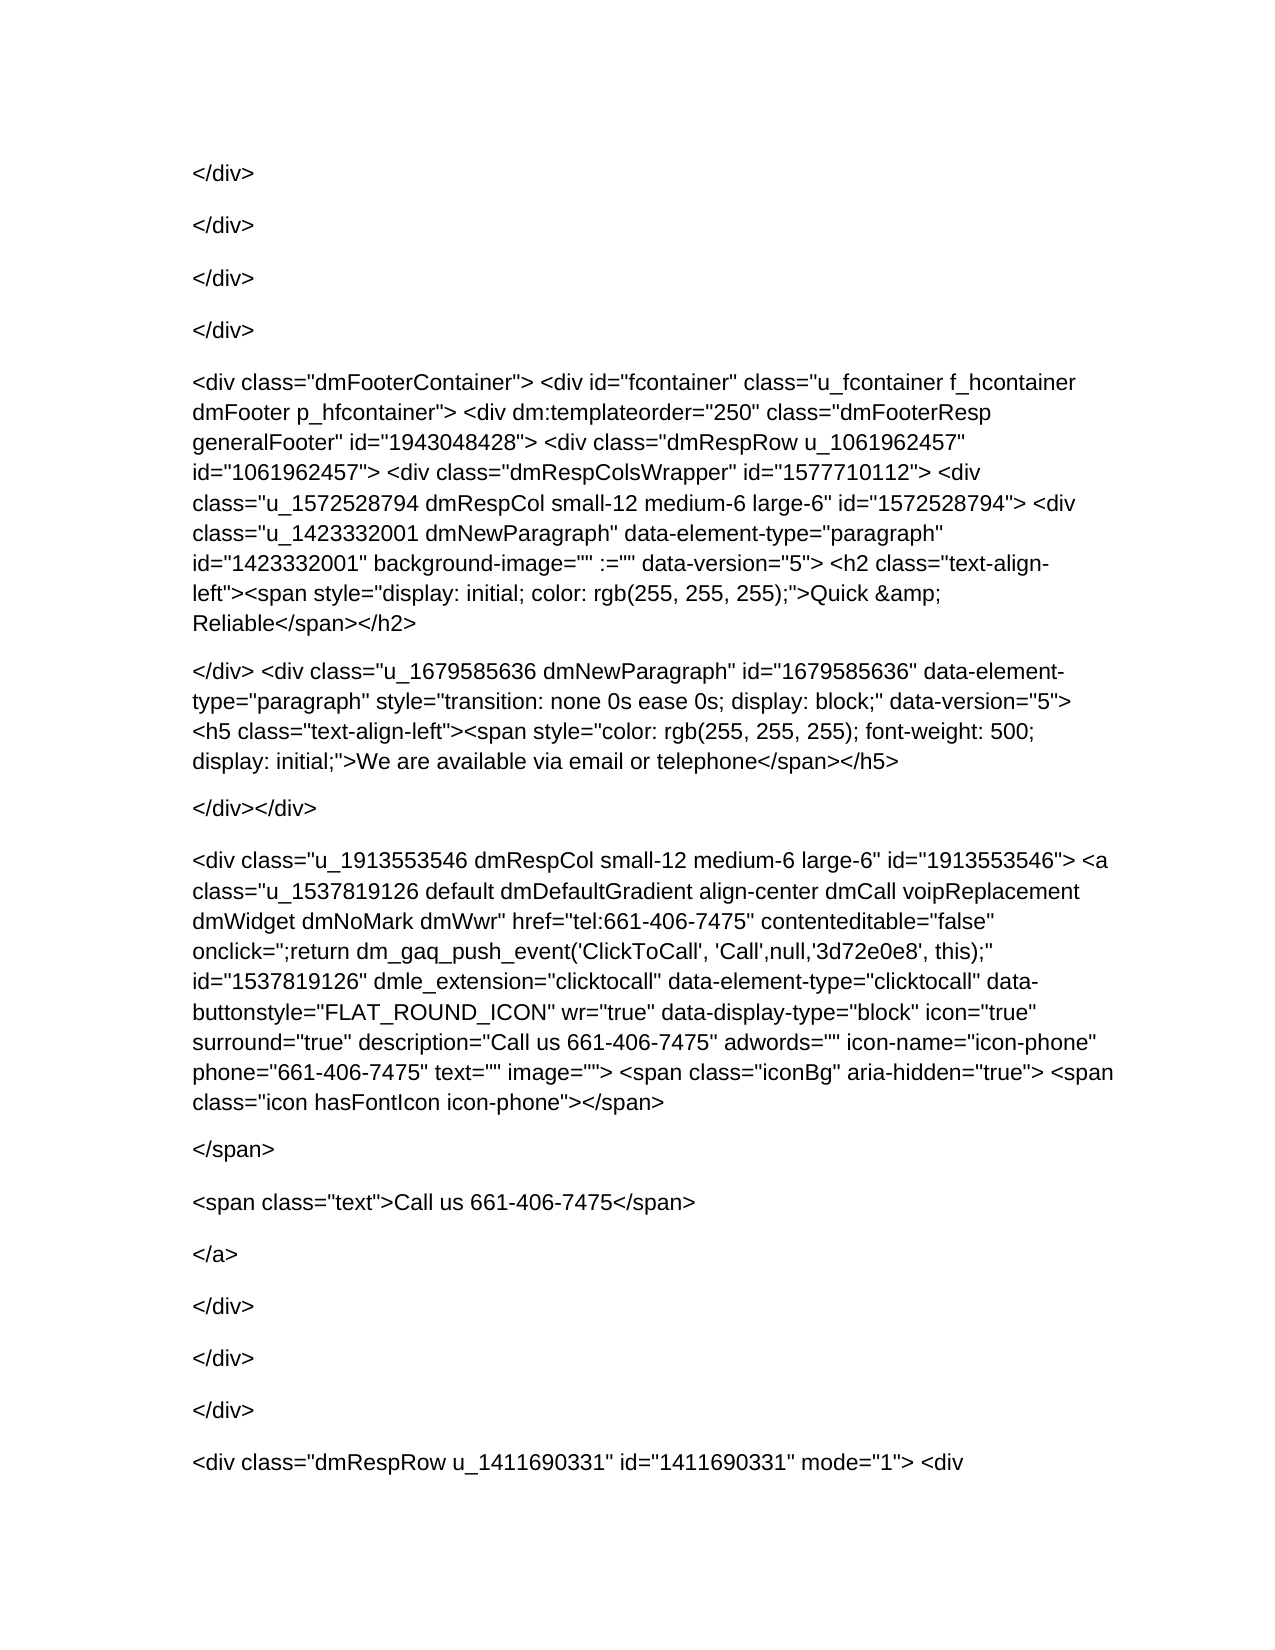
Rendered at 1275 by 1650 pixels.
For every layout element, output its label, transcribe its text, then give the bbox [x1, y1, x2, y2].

table_cell </div> [182, 1386, 1125, 1438]
table_cell </div> [182, 306, 1125, 358]
table_cell <span class="text">Call us 661-406-7475</span> [182, 1178, 1125, 1230]
table_cell [150, 1230, 182, 1282]
table_cell </div> [182, 254, 1125, 306]
table_cell [150, 358, 182, 647]
table_cell </div> <div class="u_1679585636 dmNewParagraph" id="1679585636" data-element-type="paragraph" style="transition: none 0s ease 0s; display: block;" data-version="5"> <h5 class="text-align-left"><span style="color: rgb(255, 255, 255); font-weight: 500; display: initial;">We are available via email or telephone</span></h5> [182, 647, 1125, 785]
table_cell [150, 202, 182, 254]
table_cell [150, 1126, 182, 1178]
table_cell </div> [182, 1334, 1125, 1386]
table_cell <div class="dmRespRow u_1411690331" id="1411690331" mode="1"> <div [182, 1439, 1125, 1500]
table_cell [150, 1282, 182, 1334]
table_cell </div> [182, 202, 1125, 254]
table_cell [150, 1386, 182, 1438]
table_cell [150, 785, 182, 837]
table_cell [150, 254, 182, 306]
table_cell </a> [182, 1230, 1125, 1282]
table_cell [150, 1334, 182, 1386]
table_cell <div class="dmFooterContainer"> <div id="fcontainer" class="u_fcontainer f_hcontainer dmFooter p_hfcontainer"> <div dm:templateorder="250" class="dmFooterResp generalFooter" id="1943048428"> <div class="dmRespRow u_1061962457" id="1061962457"> <div class="dmRespColsWrapper" id="1577710112"> <div class="u_1572528794 dmRespCol small-12 medium-6 large-6" id="1572528794"> <div class="u_1423332001 dmNewParagraph" data-element-type="paragraph" id="1423332001" background-image="" :="" data-version="5"> <h2 class="text-align-left"><span style="display: initial; color: rgb(255, 255, 255);">Quick &amp; Reliable</span></h2> [182, 358, 1125, 647]
table_cell [150, 837, 182, 1126]
table_cell [150, 306, 182, 358]
table_cell [150, 150, 182, 202]
table_cell </div> [182, 150, 1125, 202]
table_cell </span> [182, 1126, 1125, 1178]
table_cell </div></div> [182, 785, 1125, 837]
table_cell [150, 1439, 182, 1500]
table_cell <div class="u_1913553546 dmRespCol small-12 medium-6 large-6" id="1913553546"> <a class="u_1537819126 default dmDefaultGradient align-center dmCall voipReplacement dmWidget dmNoMark dmWwr" href="tel:661-406-7475" contenteditable="false" onclick=";return dm_gaq_push_event('ClickToCall', 'Call',null,'3d72e0e8', this);" id="1537819126" dmle_extension="clicktocall" data-element-type="clicktocall" data-buttonstyle="FLAT_ROUND_ICON" wr="true" data-display-type="block" icon="true" surround="true" description="Call us 661-406-7475" adwords="" icon-name="icon-phone" phone="661-406-7475" text="" image=""> <span class="iconBg" aria-hidden="true"> <span class="icon hasFontIcon icon-phone"></span> [182, 837, 1125, 1126]
table_cell </div> [182, 1282, 1125, 1334]
table_cell [150, 1178, 182, 1230]
table_cell [150, 647, 182, 785]
